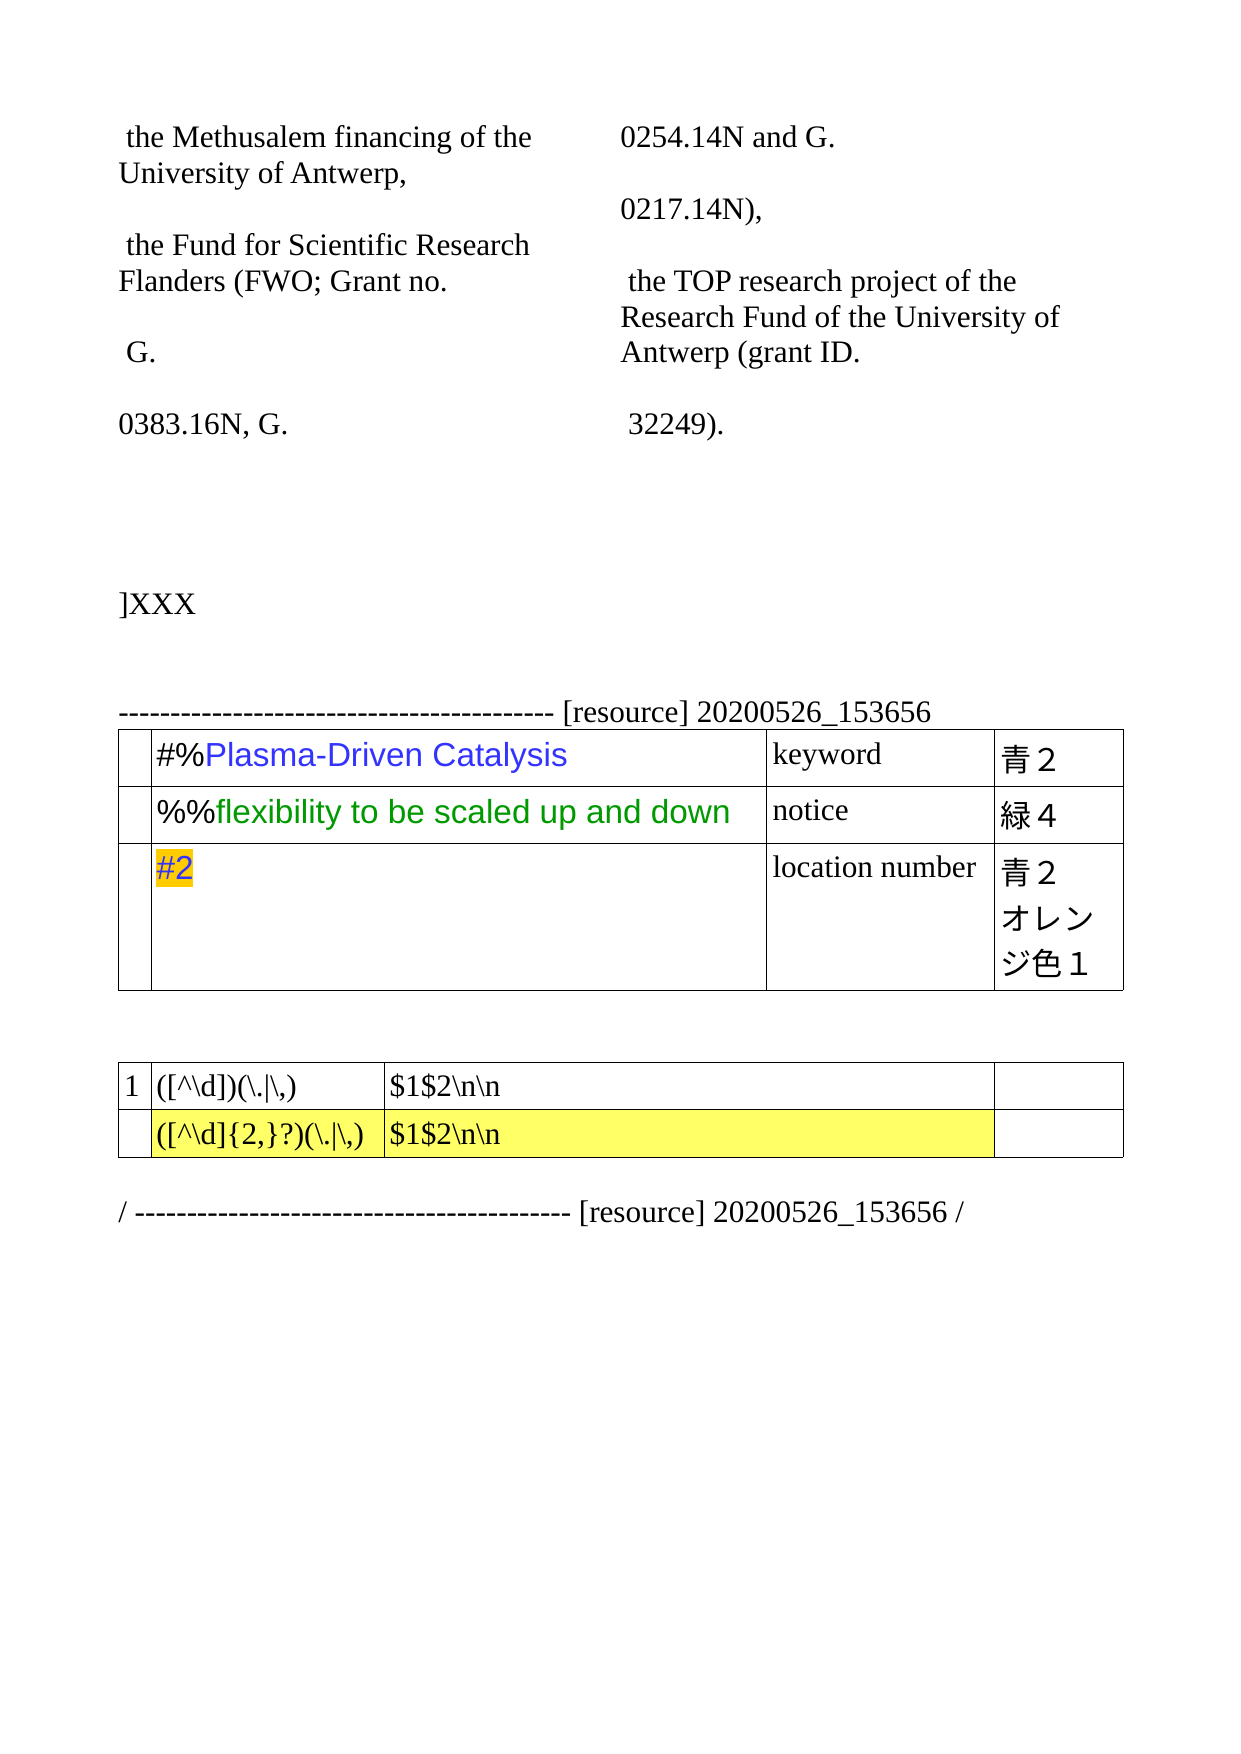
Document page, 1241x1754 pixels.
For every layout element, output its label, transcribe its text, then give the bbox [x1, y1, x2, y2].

text 0217.14N), [620, 190, 1122, 226]
table_header 青２ [995, 730, 1123, 786]
table_header #%Plasma-Driven Catalysis [152, 730, 766, 786]
text 0383.16N, G. [118, 406, 620, 442]
table_cell $1$2\n\n [385, 1110, 994, 1157]
text / ------------------------------------------ [resource] 20200526_153656 / [118, 1193, 1122, 1229]
table_header $1$2\n\n [385, 1063, 994, 1109]
table_cell [119, 1110, 151, 1157]
table_cell ([^\d]{2,}?)(\.|\,) [152, 1110, 384, 1157]
table_cell #2 [152, 844, 766, 990]
text G. [118, 334, 620, 370]
table_header [119, 730, 151, 786]
table_cell location number [767, 844, 994, 990]
table_header 1 [119, 1063, 151, 1109]
text ]XXX [118, 585, 1122, 621]
table_cell %%flexibility to be scaled up and down [152, 787, 766, 843]
text the Fund for Scientific Research Flanders (FWO; Grant no. [118, 226, 620, 298]
text 0254.14N and G. [620, 118, 1122, 154]
table_header ([^\d])(\.|\,) [152, 1063, 384, 1109]
table_cell notice [767, 787, 994, 843]
text ------------------------------------------ [resource] 20200526_153656 [118, 693, 1122, 729]
table_header [995, 1063, 1123, 1109]
table_cell [995, 1110, 1123, 1157]
table_header keyword [767, 730, 994, 786]
text the TOP research project of the Research Fund of the University of Antwerp (grant ID. [620, 262, 1122, 370]
text 32249). [620, 406, 1122, 442]
table_cell [119, 844, 151, 990]
table_cell [119, 787, 151, 843]
table_cell 青２ オレンジ色１ [995, 844, 1123, 990]
table_cell 緑４ [995, 787, 1123, 843]
text the Methusalem financing of the University of Antwerp, [118, 118, 620, 190]
